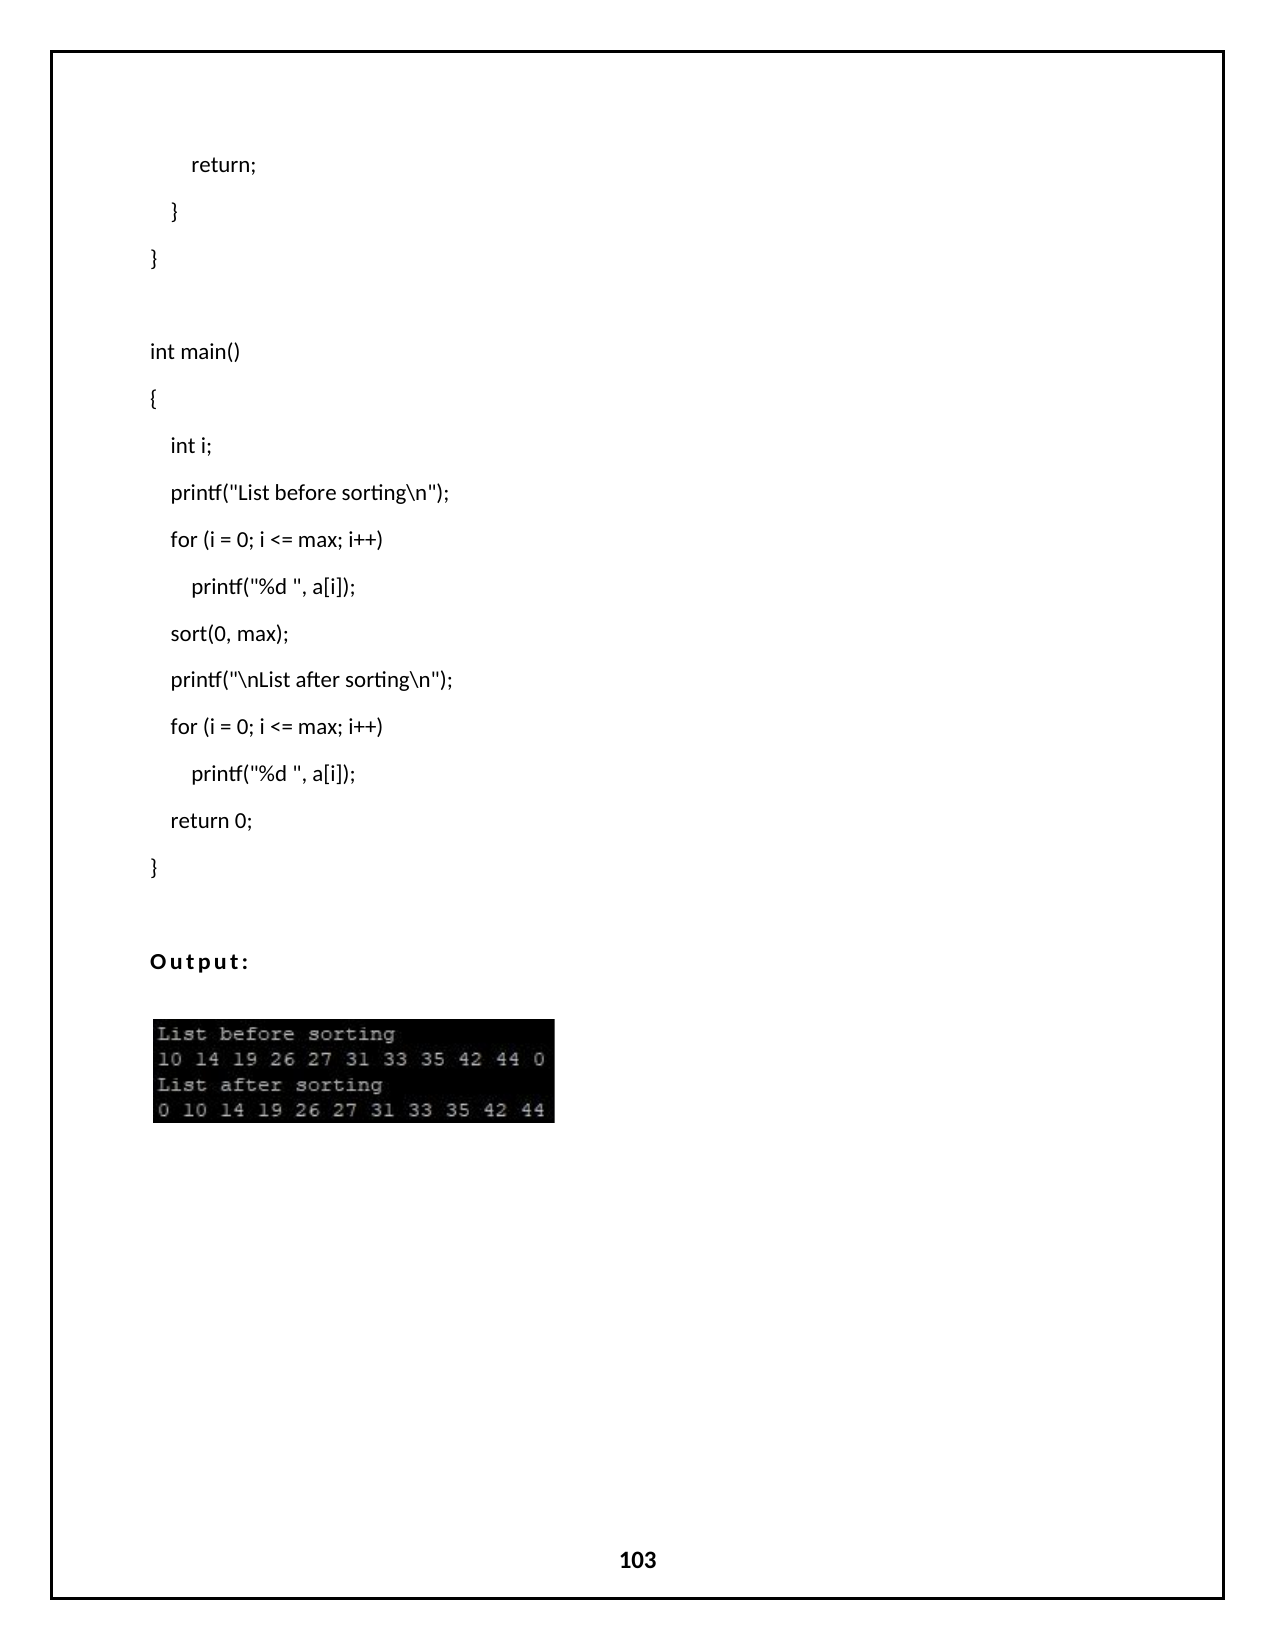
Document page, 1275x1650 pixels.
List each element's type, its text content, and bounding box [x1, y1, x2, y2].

text { [150, 384, 1125, 412]
text } [150, 197, 1125, 225]
text for (i = 0; i <= max; i++) [150, 525, 1125, 553]
text for (i = 0; i <= max; i++) [150, 712, 1125, 741]
text printf("%d ", a[i]); [150, 759, 1125, 787]
text sort(0, max); [150, 619, 1125, 647]
picture [153, 1019, 555, 1123]
text printf("List before sorting\n"); [150, 478, 1125, 506]
text Output: [150, 947, 1125, 975]
text return 0; [150, 806, 1125, 834]
text return; [150, 150, 1125, 178]
text printf("%d ", a[i]); [150, 572, 1125, 600]
text } [150, 244, 1125, 272]
text printf("\nList after sorting\n"); [150, 666, 1125, 694]
text } [150, 853, 1125, 881]
text int i; [150, 431, 1125, 459]
text int main() [150, 337, 1125, 366]
